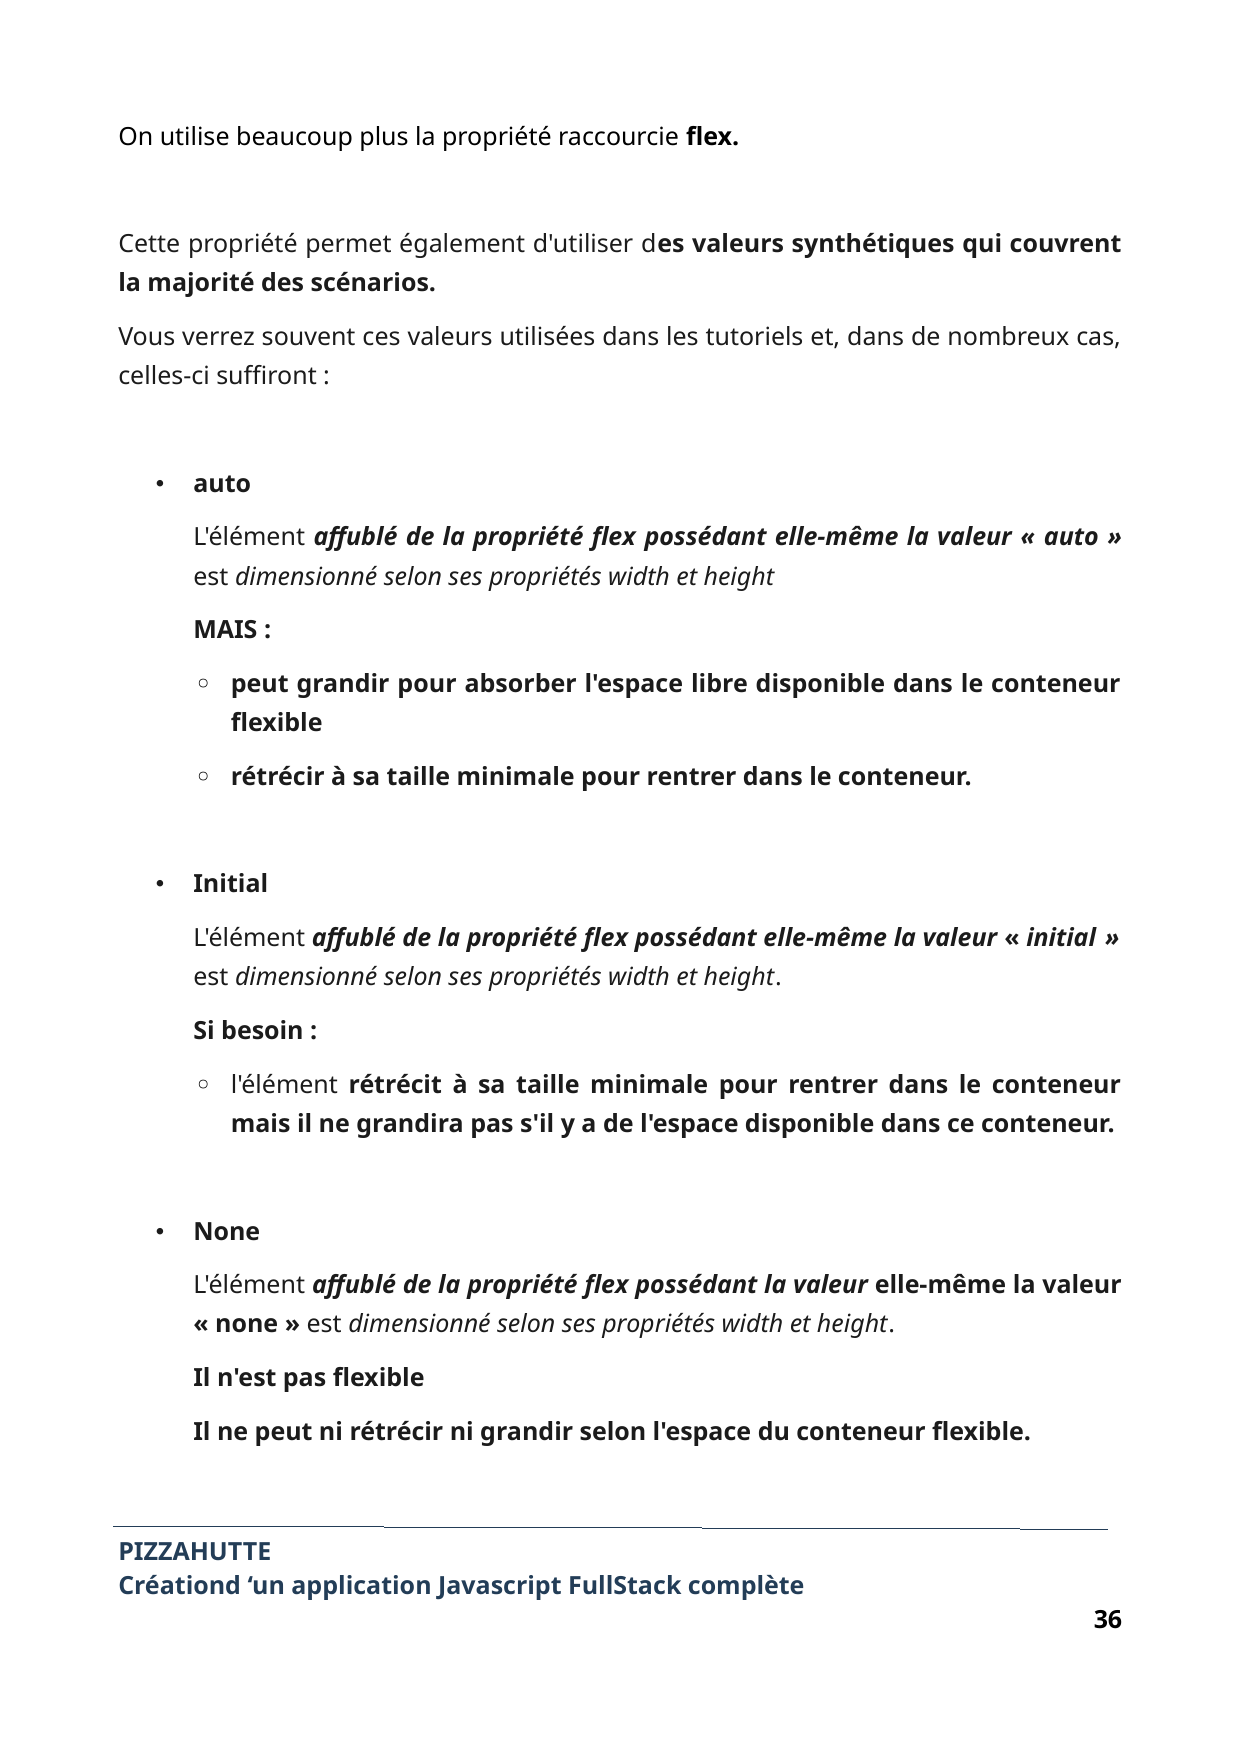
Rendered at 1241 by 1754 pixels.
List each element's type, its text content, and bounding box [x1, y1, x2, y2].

list Il ne peut ni rétrécir ni grandir selon l'espace du conteneur flexible. [156, 1413, 1122, 1448]
text On utilise beaucoup plus la propriété raccourcie flex. [118, 118, 1122, 152]
list l'élément rétrécit à sa taille minimale pour rentrer dans le conteneur mais il ne grandira pas s'il y a de l'espace disponible dans ce conteneur. [193, 1066, 1122, 1140]
list L'élément affublé de la propriété flex possédant elle-même la valeur « auto » est dimensionné selon ses propriétés width et height [156, 519, 1122, 592]
list L'élément affublé de la propriété flex possédant elle-même la valeur « initial » est dimensionné selon ses propriétés width et height. [156, 920, 1122, 993]
list L'élément affublé de la propriété flex possédant la valeur elle-même la valeur « none » est dimensionné selon ses propriétés width et height. [156, 1267, 1122, 1340]
list Si besoin : [156, 1013, 1122, 1047]
list None [156, 1213, 1122, 1247]
text Cette propriété permet également d'utiliser des valeurs synthétiques qui couvrent la majorité des scénarios. [118, 226, 1122, 299]
list MAIS : [156, 612, 1122, 646]
list rétrécir à sa taille minimale pour rentrer dans le conteneur. [193, 758, 1122, 793]
list Initial [156, 866, 1122, 900]
list Il n'est pas flexible [156, 1360, 1122, 1394]
list peut grandir pour absorber l'espace libre disponible dans le conteneur flexible [193, 666, 1122, 739]
list auto [156, 465, 1122, 499]
text Vous verrez souvent ces valeurs utilisées dans les tutoriels et, dans de nombreux cas, celles-ci suffiront : [118, 318, 1122, 392]
